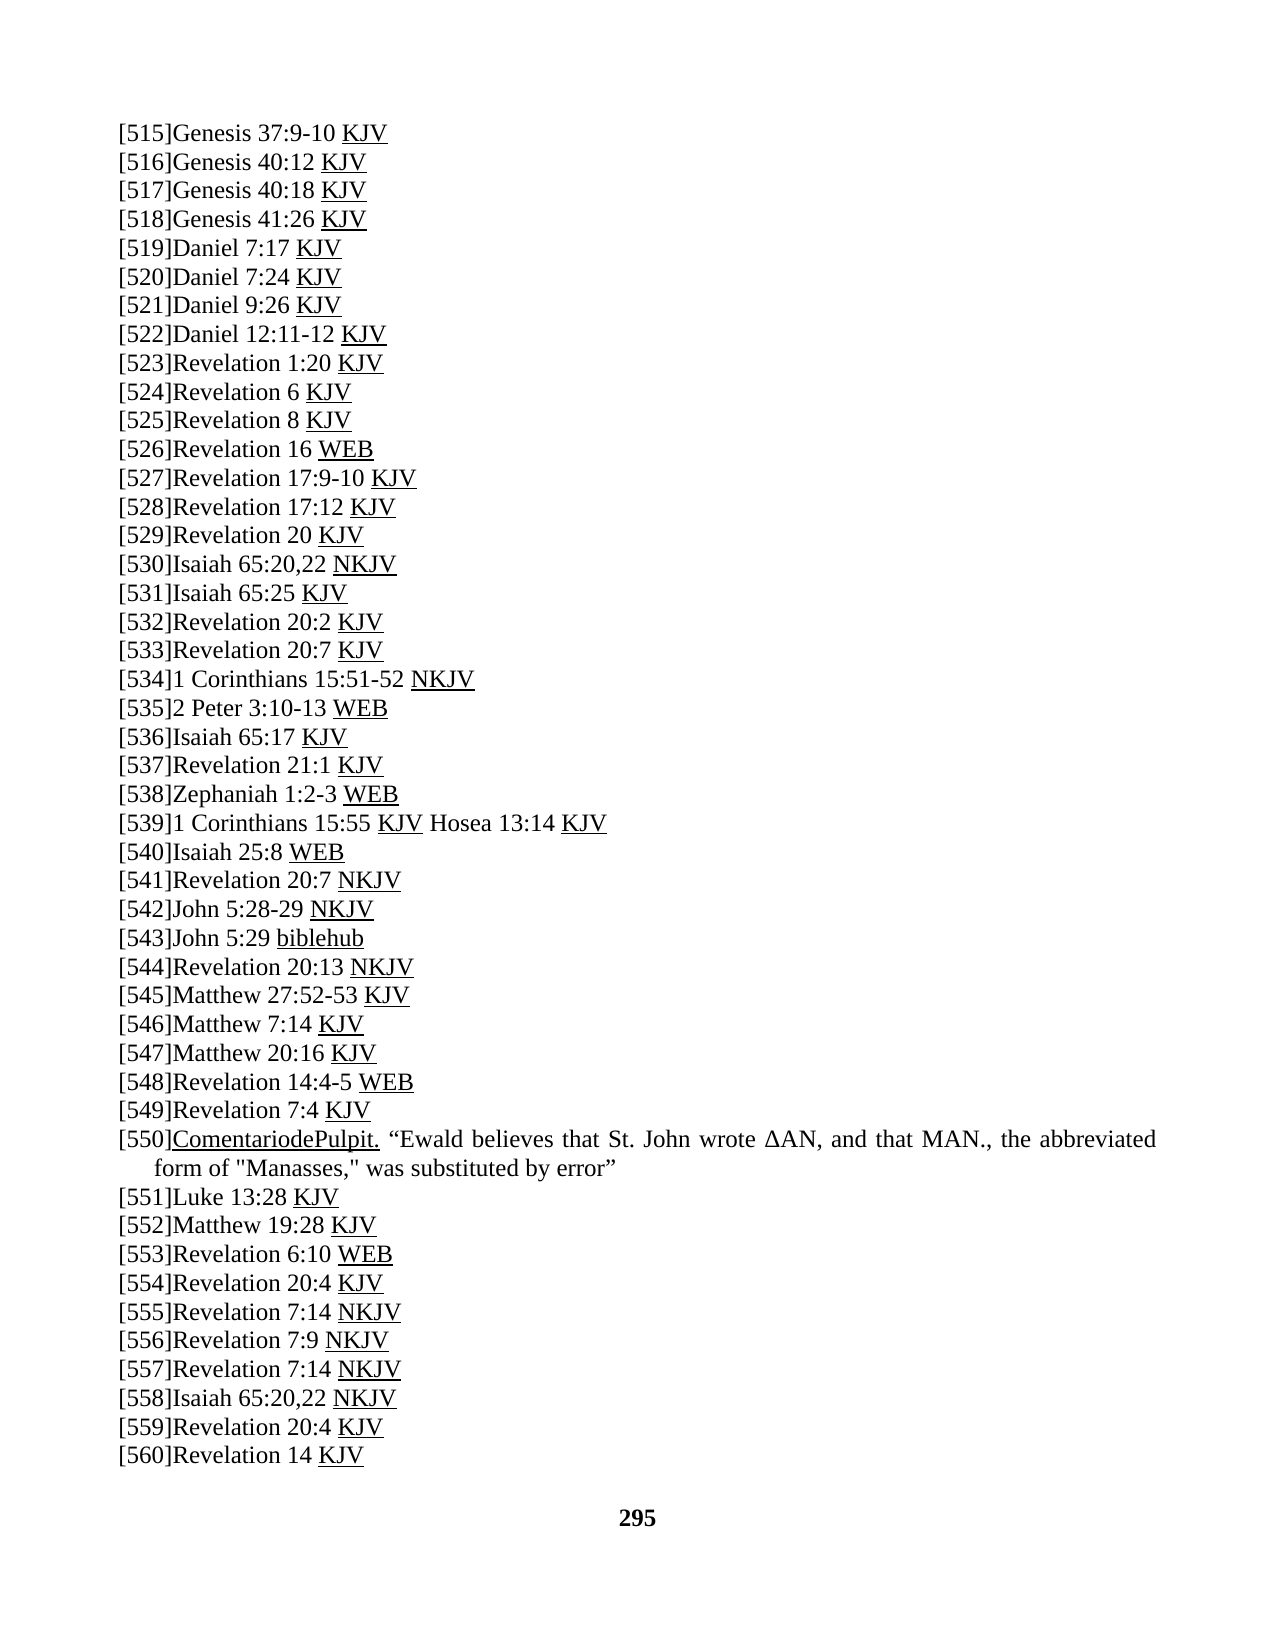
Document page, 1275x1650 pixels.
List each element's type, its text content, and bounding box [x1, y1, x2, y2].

text Revelation 20 KJV [118, 521, 1157, 549]
text Isaiah 65:17 KJV [118, 722, 1157, 751]
text 1 Corinthians 15:55 KJV Hosea 13:14 KJV [118, 808, 1157, 837]
text Revelation 20:4 KJV [118, 1412, 1157, 1441]
text Revelation 6:10 WEB [118, 1239, 1157, 1268]
text John 5:29 biblehub [118, 923, 1157, 952]
text Revelation 20:13 NKJV [118, 952, 1157, 981]
text Revelation 6 KJV [118, 377, 1157, 406]
text Matthew 19:28 KJV [118, 1211, 1157, 1239]
text Revelation 20:7 KJV [118, 636, 1157, 664]
text Revelation 17:9-10 KJV [118, 463, 1157, 492]
text Revelation 20:7 NKJV [118, 866, 1157, 894]
text John 5:28-29 NKJV [118, 894, 1157, 923]
text Revelation 20:4 KJV [118, 1268, 1157, 1297]
text Revelation 14:4-5 WEB [118, 1067, 1157, 1096]
text Revelation 8 KJV [118, 406, 1157, 434]
text Matthew 20:16 KJV [118, 1038, 1157, 1067]
text Revelation 7:4 KJV [118, 1096, 1157, 1124]
text Matthew 7:14 KJV [118, 1009, 1157, 1038]
text Isaiah 65:20,22 NKJV [118, 1383, 1157, 1412]
text Genesis 37:9-10 KJV [118, 118, 1157, 147]
text Daniel 12:11-12 KJV [118, 319, 1157, 348]
text Genesis 40:12 KJV [118, 147, 1157, 176]
text Luke 13:28 KJV [118, 1182, 1157, 1211]
text Revelation 20:2 KJV [118, 607, 1157, 636]
text Genesis 41:26 KJV [118, 204, 1157, 233]
text Revelation 21:1 KJV [118, 751, 1157, 779]
text 1 Corinthians 15:51-52 NKJV [118, 664, 1157, 693]
text Genesis 40:18 KJV [118, 176, 1157, 204]
text Isaiah 65:25 KJV [118, 578, 1157, 607]
text Revelation 1:20 KJV [118, 348, 1157, 377]
text Revelation 14 KJV [118, 1441, 1157, 1469]
text Isaiah 65:20,22 NKJV [118, 549, 1157, 578]
text Revelation 7:14 NKJV [118, 1354, 1157, 1383]
text Revelation 16 WEB [118, 434, 1157, 463]
text Zephaniah 1:2-3 WEB [118, 779, 1157, 808]
text Daniel 9:26 KJV [118, 291, 1157, 319]
text 2 Peter 3:10-13 WEB [118, 693, 1157, 722]
text Revelation 7:9 NKJV [118, 1326, 1157, 1354]
text Daniel 7:24 KJV [118, 262, 1157, 291]
text Revelation 17:12 KJV [118, 492, 1157, 521]
text Isaiah 25:8 WEB [118, 837, 1157, 866]
text Daniel 7:17 KJV [118, 233, 1157, 262]
text ComentariodePulpit. “Ewald believes that St. John wrote ΔΑΝ, and that MAN., the abbreviated form of "Manasses," was substituted by error” [118, 1124, 1157, 1182]
text Revelation 7:14 NKJV [118, 1297, 1157, 1326]
text Matthew 27:52-53 KJV [118, 981, 1157, 1009]
